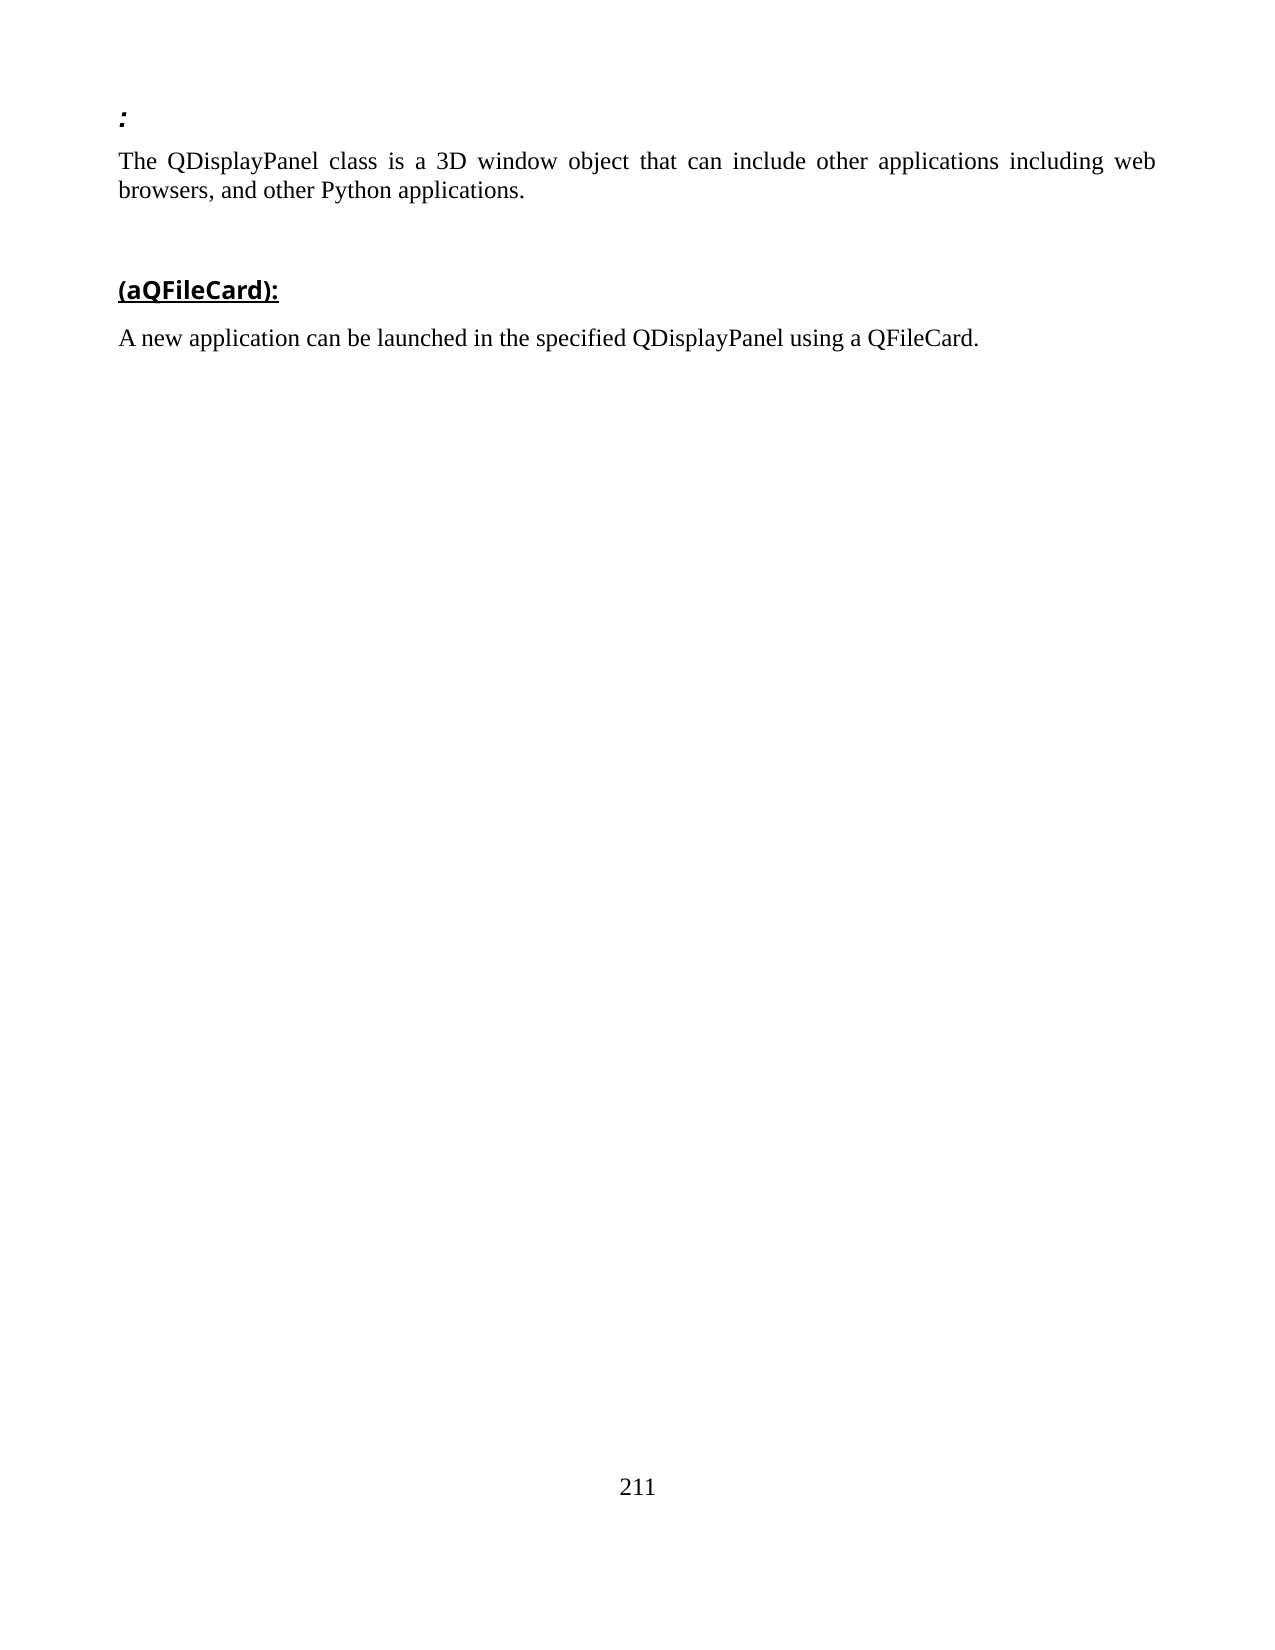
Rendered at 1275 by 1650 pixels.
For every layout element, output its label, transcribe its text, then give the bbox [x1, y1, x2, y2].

text The QDisplayPanel class is a 3D window object that can include other applications including web browsers, and other Python applications. [118, 146, 1157, 203]
text A new application can be launched in the specified QDisplayPanel using a QFileCard. [118, 323, 1157, 352]
title (aQFileCard): [118, 272, 1157, 306]
subtitle : [118, 100, 1157, 133]
